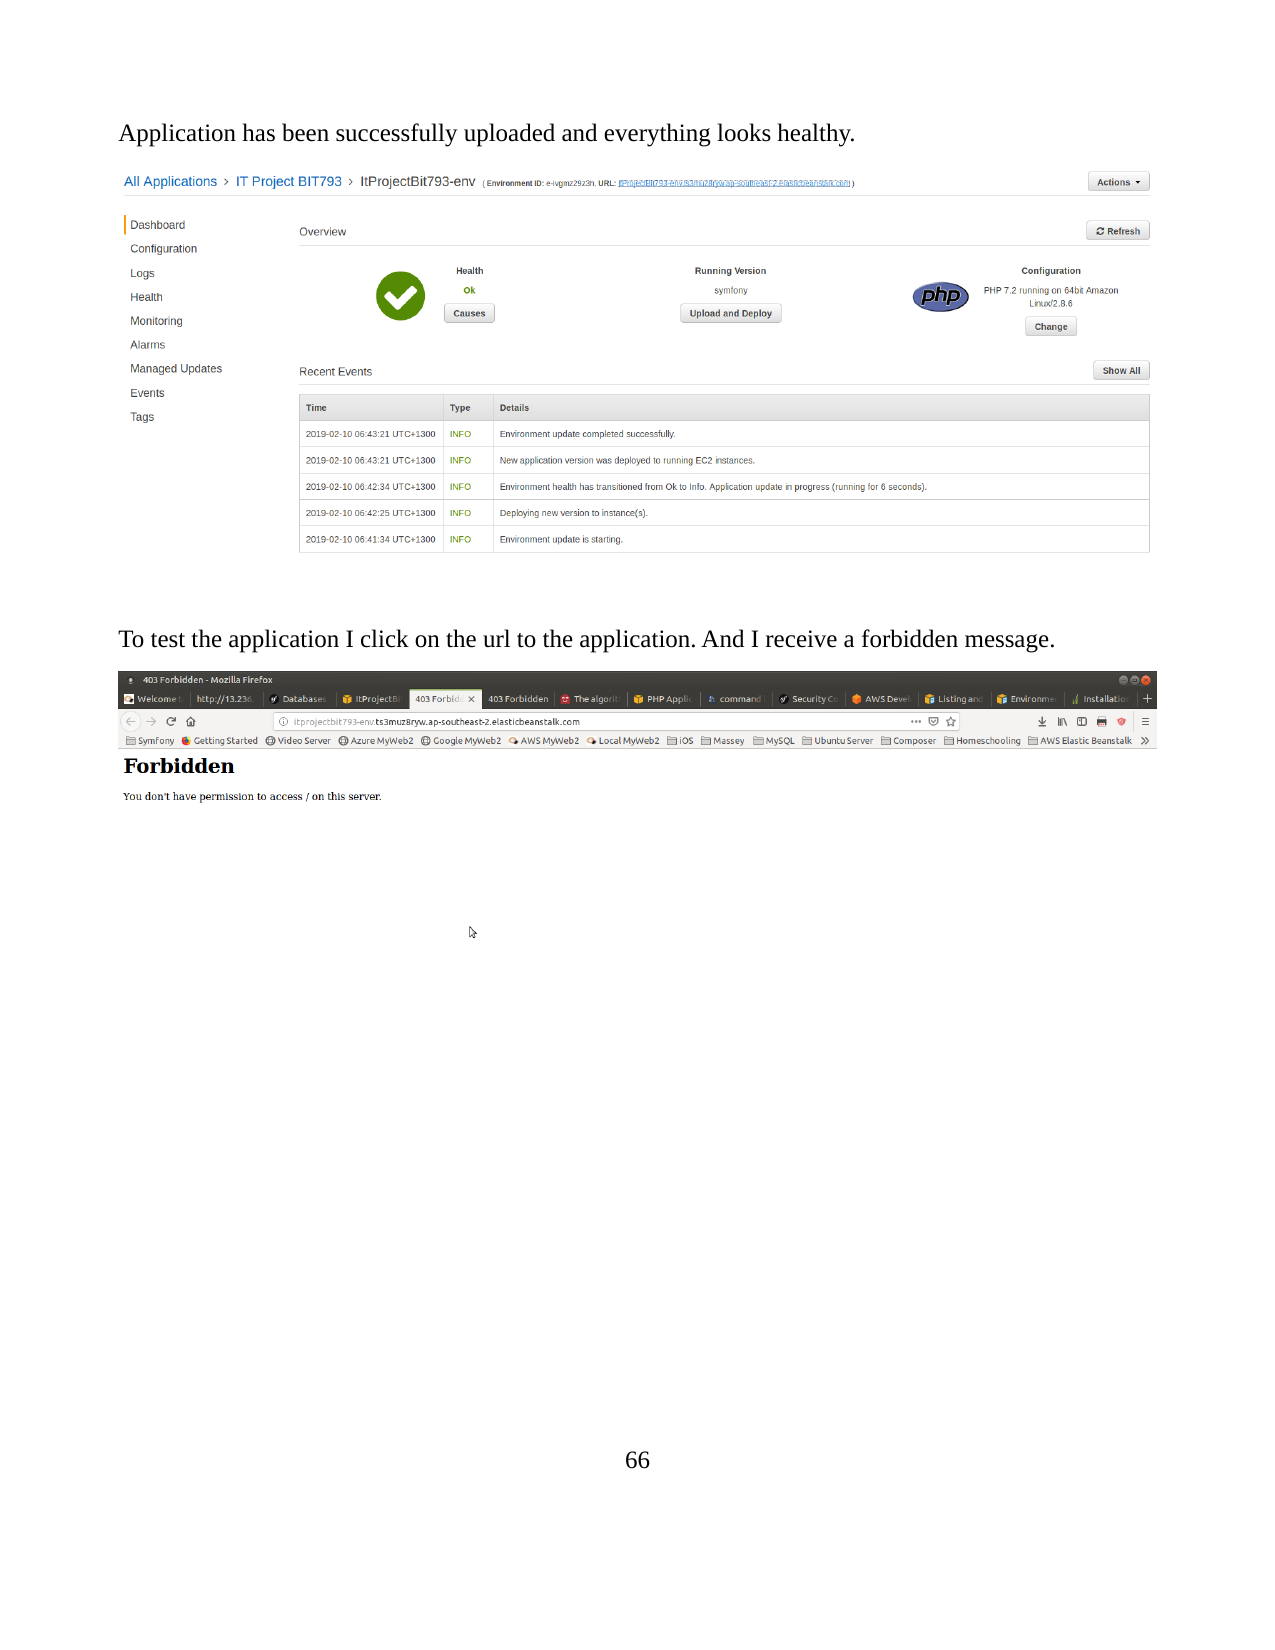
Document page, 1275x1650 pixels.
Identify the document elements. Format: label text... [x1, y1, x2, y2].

picture [118, 671, 1157, 1287]
text Application has been successfully uploaded and everything looks healthy. [118, 118, 1157, 147]
text To test the application I click on the url to the application. And I receive a forbidden message. [118, 624, 1157, 653]
picture [118, 165, 1157, 573]
